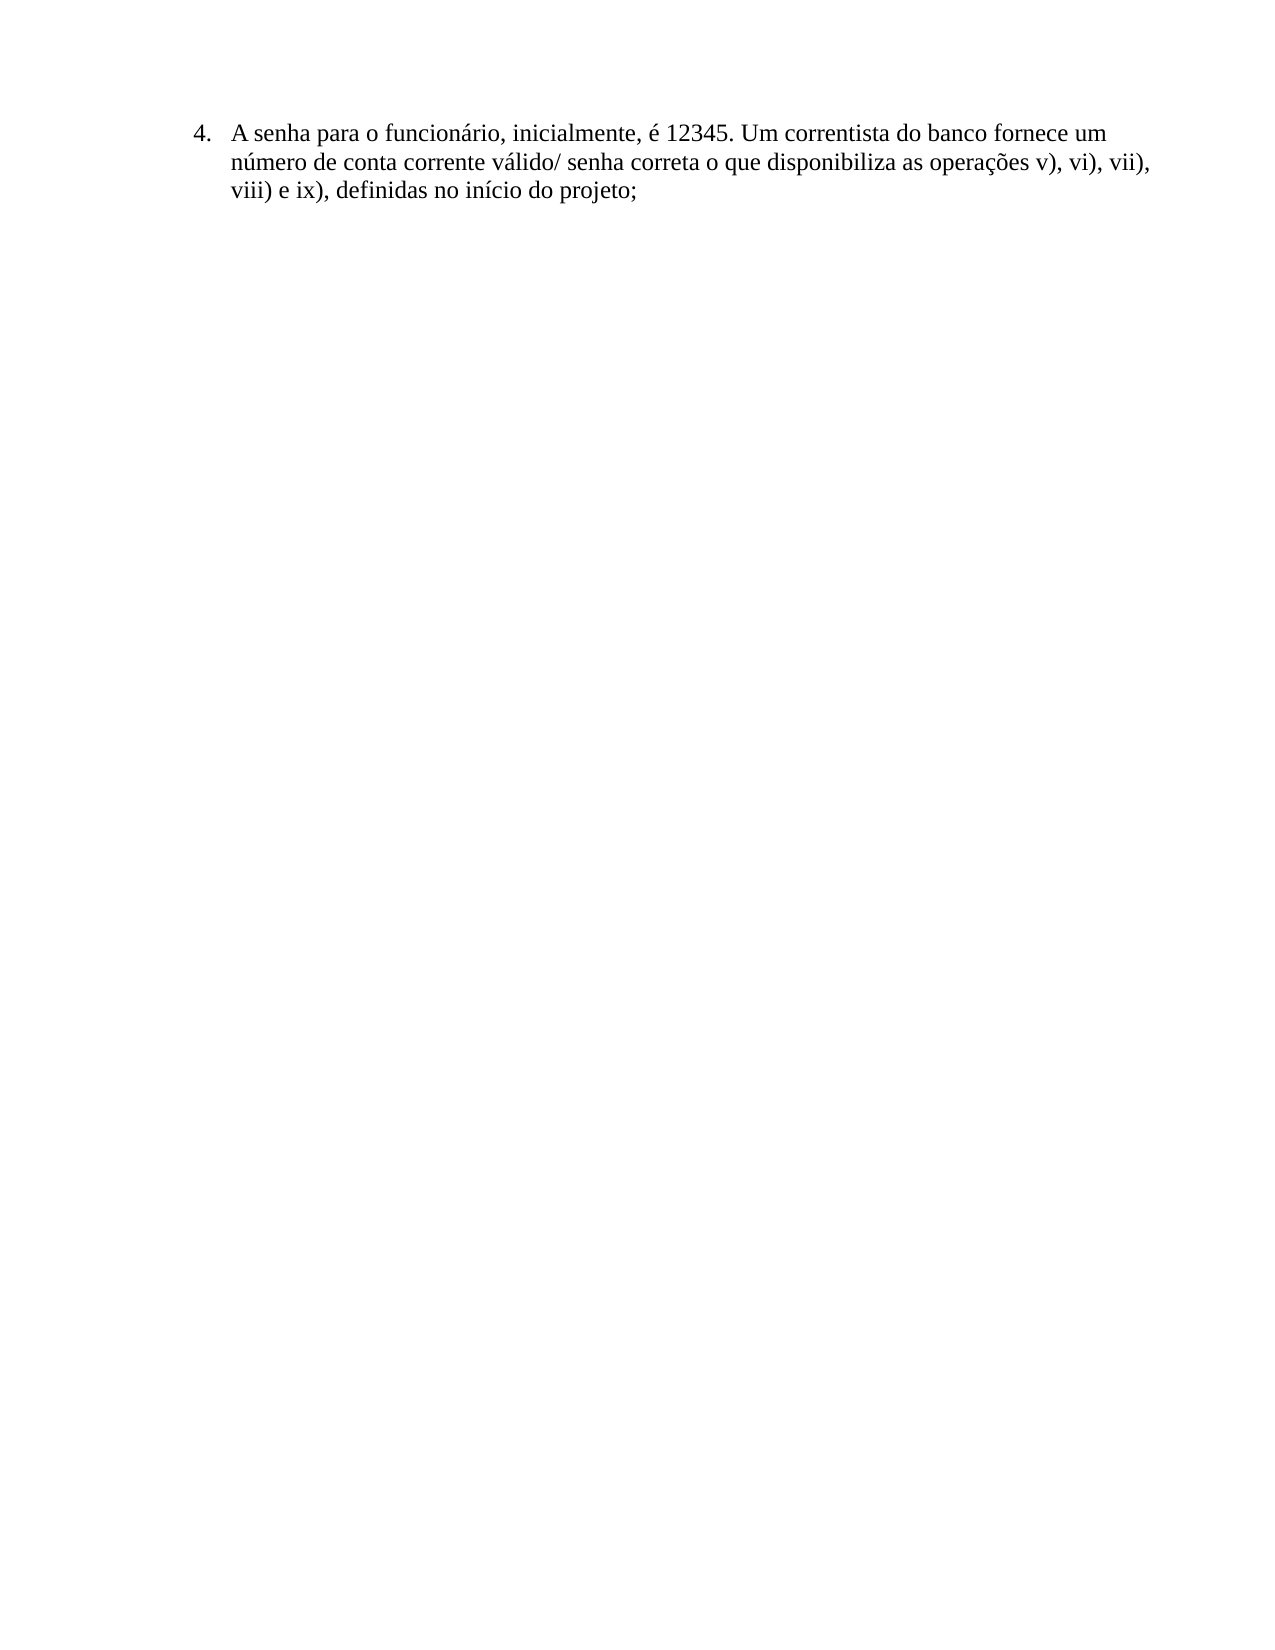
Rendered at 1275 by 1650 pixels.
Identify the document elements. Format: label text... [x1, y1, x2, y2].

list A senha para o funcionário, inicialmente, é 12345. Um correntista do banco fornece um número de conta corrente válido/ senha correta o que disponibiliza as operações v), vi), vii), viii) e ix), definidas no início do projeto; [193, 118, 1157, 204]
